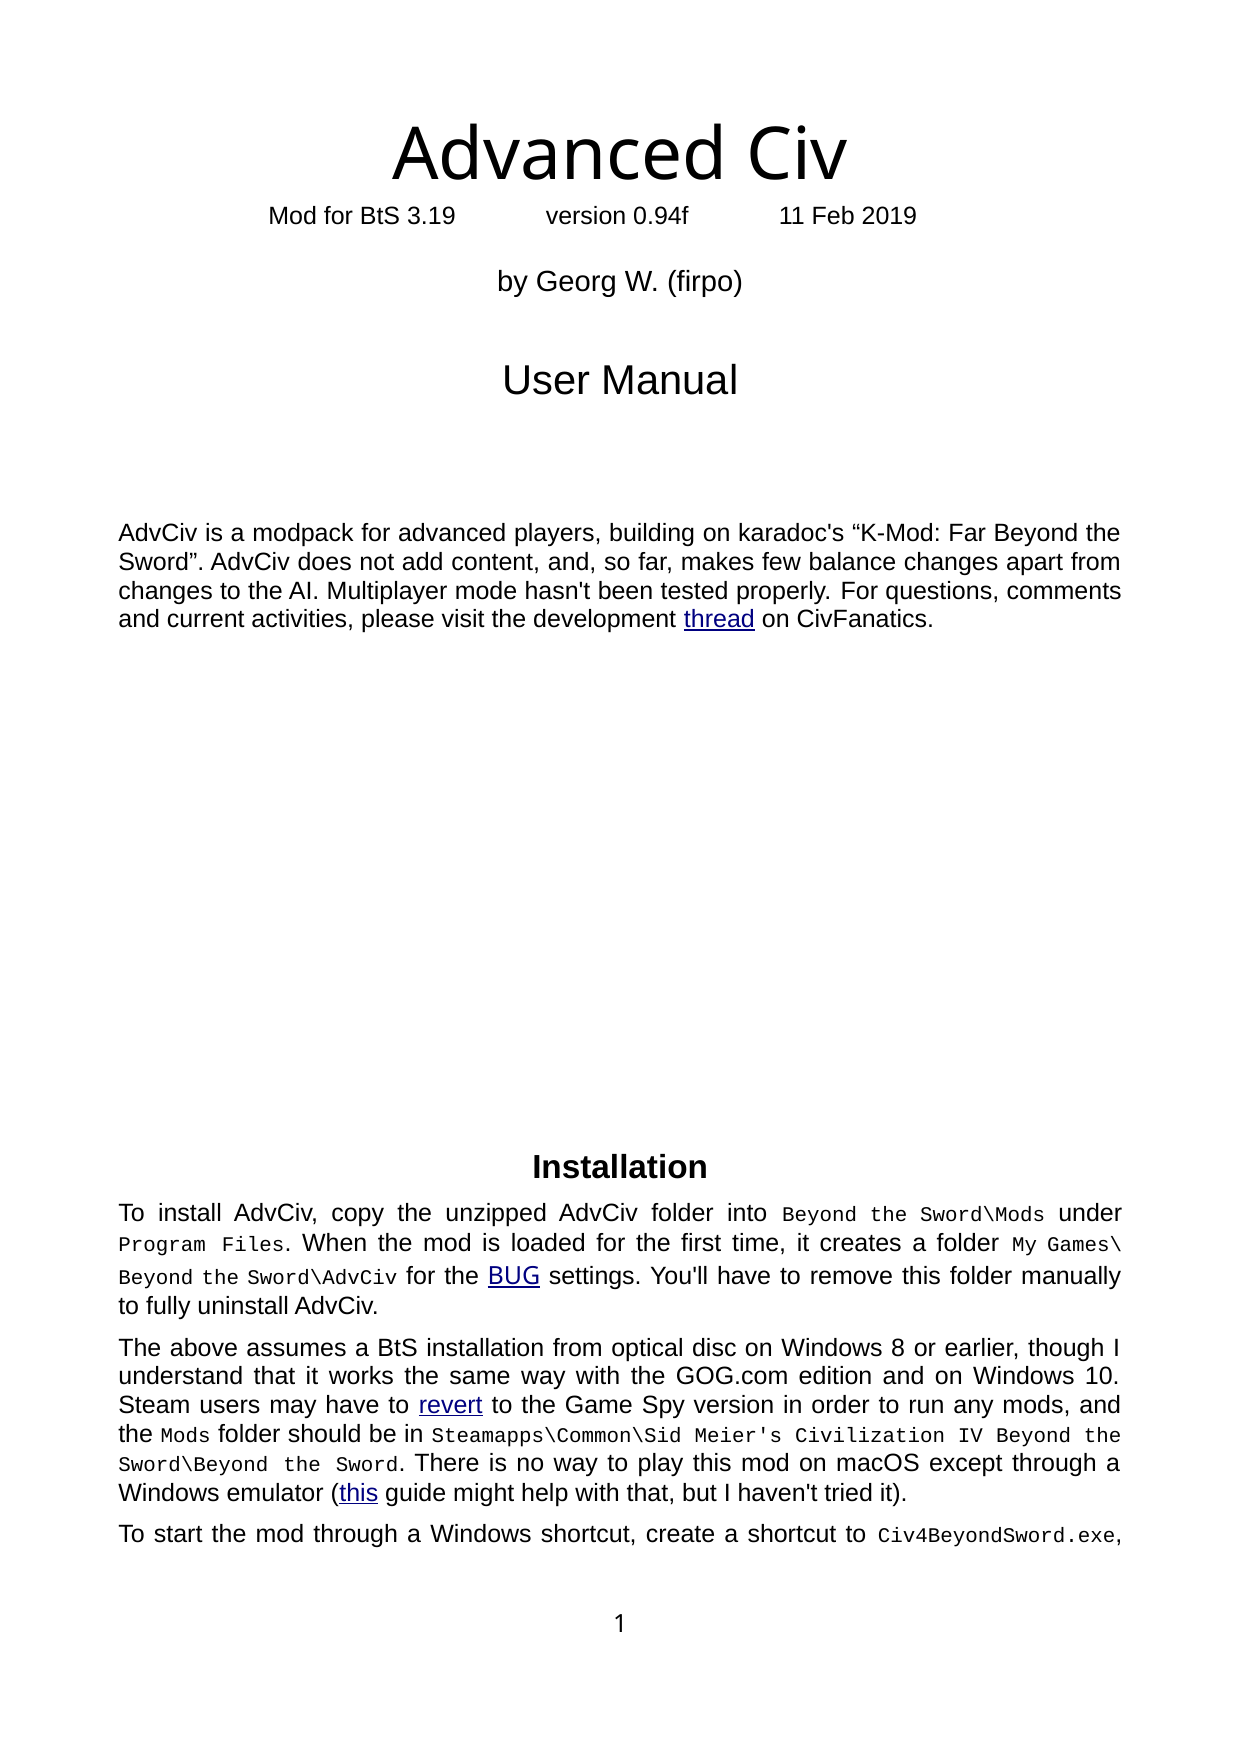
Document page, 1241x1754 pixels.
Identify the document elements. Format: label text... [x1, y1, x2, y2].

text Advanced Civ [118, 118, 1122, 195]
text The above assumes a BtS installation from optical disc on Windows 8 or earlier, though I understand that it works the same way with the GOG.com edition and on Windows 10. Steam users may have to revert to the Game Spy version in order to run any mods, and the Mods folder should be in Steamapps\Common\Sid Meier's Civilization IV Beyond the Sword\Beyond the Sword. There is no way to play this mod on macOS except through a Windows emulator (this guide might help with that, but I haven't tried it). [118, 1332, 1122, 1507]
subtitle Installation [118, 1147, 1122, 1185]
text AdvCiv is a modpack for advanced players, building on karadoc's “K-Mod: Far Beyond the Sword”. AdvCiv does not add content, and, so far, makes few balance changes apart from changes to the AI. Multiplayer mode hasn't been tested properly. For questions, comments and current activities, please visit the development thread on CivFanatics. [118, 518, 1122, 633]
text To start the mod through a Windows shortcut, create a shortcut to Civ4BeyondSword.exe, [118, 1519, 1122, 1549]
text Mod for BtS 3.19 version 0.94f 11 Feb 2019 [118, 201, 1122, 229]
text User Manual [118, 355, 1122, 403]
text by Georg W. (firpo) [118, 264, 1122, 298]
text To install AdvCiv, copy the unzipped AdvCiv folder into Beyond the Sword\Mods under Program Files. When the mod is loaded for the first time, it creates a folder My Games\Beyond the Sword\AdvCiv for the BUG settings. You'll have to remove this folder manually to fully uninstall AdvCiv. [118, 1198, 1122, 1320]
